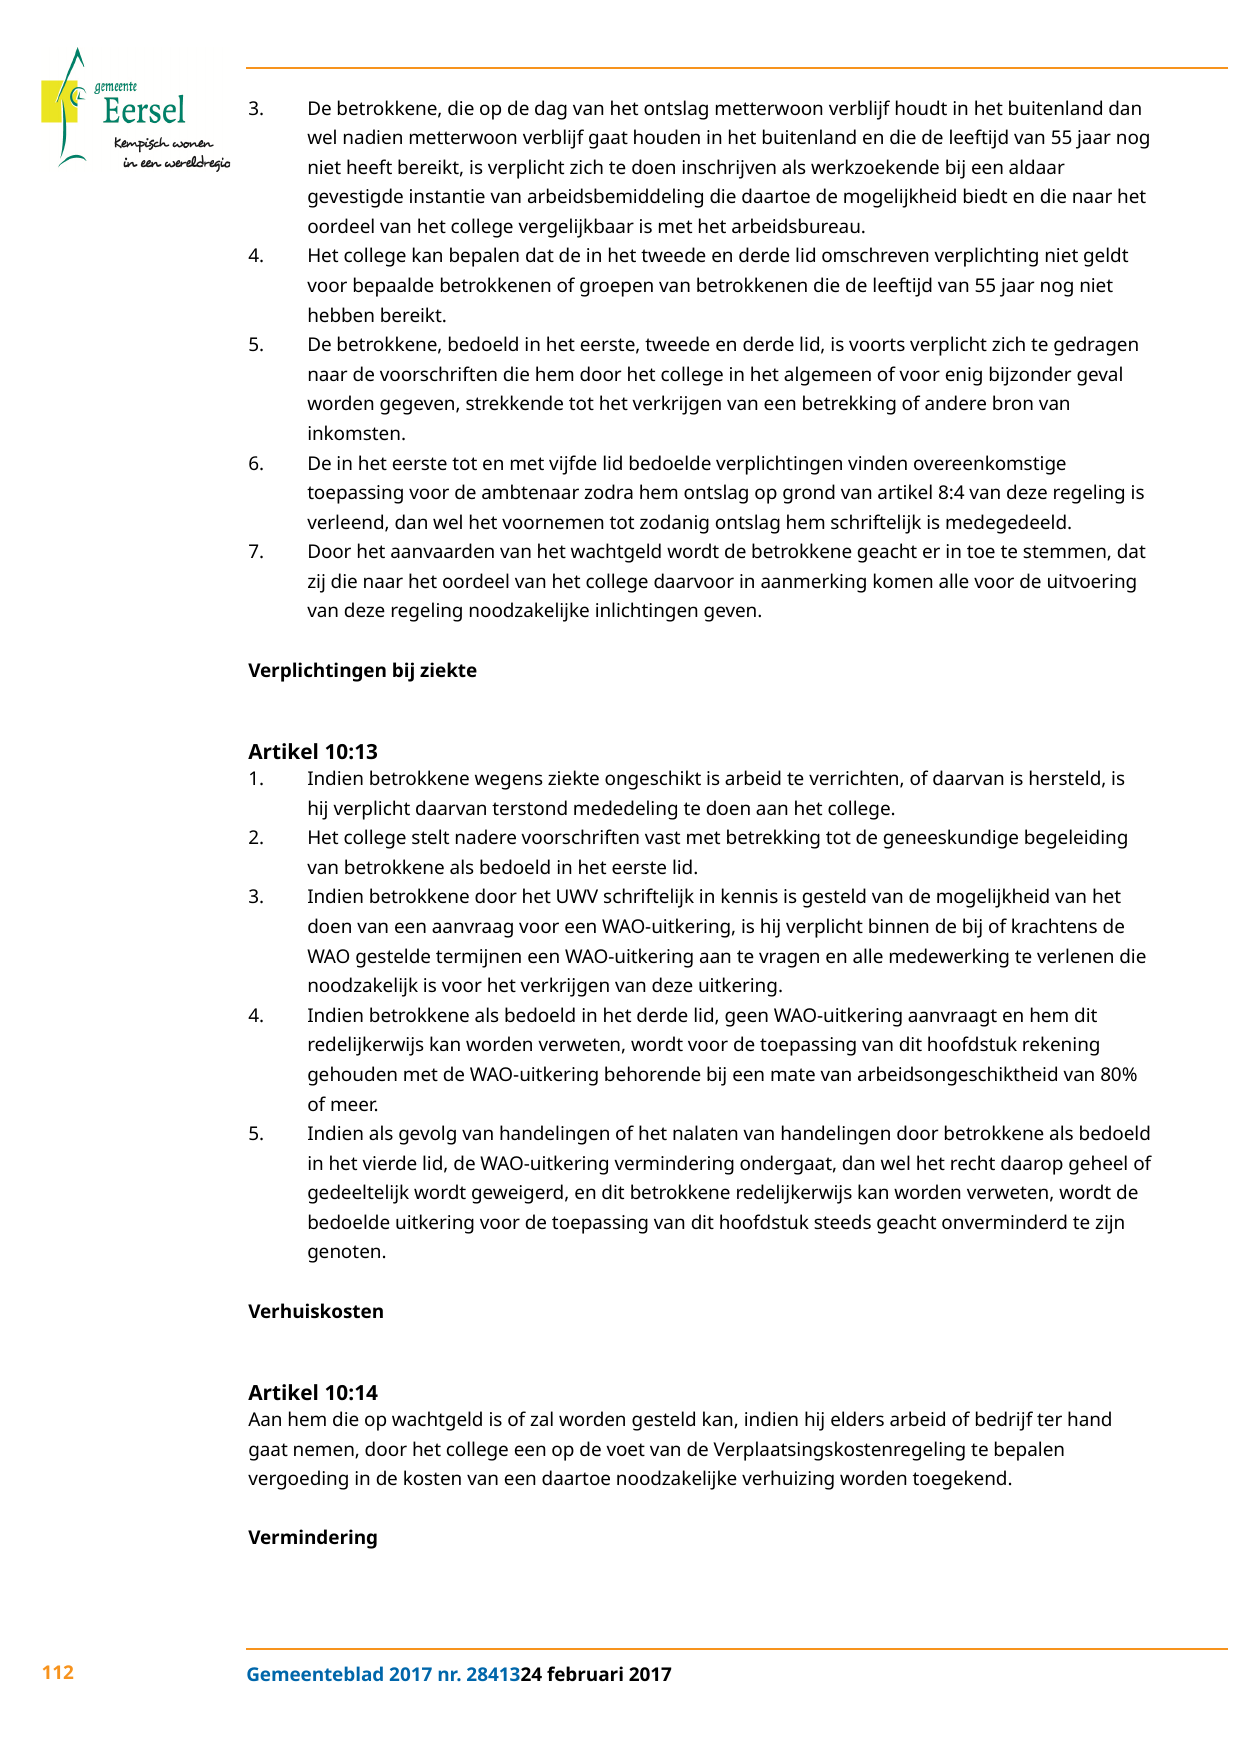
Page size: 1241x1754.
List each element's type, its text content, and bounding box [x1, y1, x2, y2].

text Artikel 10:14 [248, 1378, 1152, 1406]
list Het college kan bepalen dat de in het tweede en derde lid omschreven verplichting niet geldt voor bepaalde betrokkenen of groepen van betrokkenen die de leeftijd van 55 jaar nog niet hebben bereikt. [248, 243, 1152, 328]
list De betrokkene, bedoeld in het eerste, tweede en derde lid, is voorts verplicht zich te gedragen naar de voorschriften die hem door het college in het algemeen of voor enig bijzonder geval worden gegeven, strekkende tot het verkrijgen van een betrekking of andere bron van inkomsten. [248, 331, 1152, 446]
list De betrokkene, die op de dag van het ontslag metterwoon verblijf houdt in het buitenland dan wel nadien metterwoon verblijf gaat houden in het buitenland en die de leeftijd van 55 jaar nog niet heeft bereikt, is verplicht zich te doen inschrijven als werkzoekende bij een aldaar gevestigde instantie van arbeidsbemiddeling die daartoe de mogelijkheid biedt en die naar het oordeel van het college vergelijkbaar is met het arbeidsbureau. [248, 95, 1152, 239]
list Het college stelt nadere voorschriften vast met betrekking tot de geneeskundige begeleiding van betrokkene als bedoeld in het eerste lid. [248, 824, 1152, 880]
list Door het aanvaarden van het wachtgeld wordt de betrokkene geacht er in toe te stemmen, dat zij die naar het oordeel van het college daarvoor in aanmerking komen alle voor de uitvoering van deze regeling noodzakelijke inlichtingen geven. [248, 538, 1152, 623]
list Indien betrokkene wegens ziekte ongeschikt is arbeid te verrichten, of daarvan is hersteld, is hij verplicht daarvan terstond mededeling te doen aan het college. [248, 765, 1152, 821]
text Artikel 10:13 [248, 737, 1152, 765]
list Indien als gevolg van handelingen of het nalaten van handelingen door betrokkene als bedoeld in het vierde lid, de WAO-uitkering vermindering ondergaat, dan wel het recht daarop geheel of gedeeltelijk wordt geweigerd, en dit betrokkene redelijkerwijs kan worden verweten, wordt de bedoelde uitkering voor de toepassing van dit hoofdstuk steeds geacht onverminderd te zijn genoten. [248, 1120, 1152, 1264]
text Verplichtingen bij ziekte [248, 657, 1152, 683]
list De in het eerste tot en met vijfde lid bedoelde verplichtingen vinden overeenkomstige toepassing voor de ambtenaar zodra hem ontslag op grond van artikel 8:4 van deze regeling is verleend, dan wel het voornemen tot zodanig ontslag hem schriftelijk is medegedeeld. [248, 450, 1152, 535]
list Indien betrokkene door het UWV schriftelijk in kennis is gesteld van de mogelijkheid van het doen van een aanvraag voor een WAO-uitkering, is hij verplicht binnen de bij of krachtens de WAO gestelde termijnen een WAO-uitkering aan te vragen en alle medewerking te verlenen die noodzakelijk is voor het verkrijgen van deze uitkering. [248, 884, 1152, 998]
text Vermindering [248, 1524, 1152, 1550]
picture [41, 47, 231, 172]
text Aan hem die op wachtgeld is of zal worden gesteld kan, indien hij elders arbeid of bedrijf ter hand gaat nemen, door het college een op de voet van de Verplaatsingskostenregeling te bepalen vergoeding in de kosten van een daartoe noodzakelijke verhuizing worden toegekend. [248, 1406, 1152, 1491]
list Indien betrokkene als bedoeld in het derde lid, geen WAO-uitkering aanvraagt en hem dit redelijkerwijs kan worden verweten, wordt voor de toepassing van dit hoofdstuk rekening gehouden met de WAO-uitkering behorende bij een mate van arbeidsongeschiktheid van 80% of meer. [248, 1002, 1152, 1116]
text Verhuiskosten [248, 1298, 1152, 1323]
